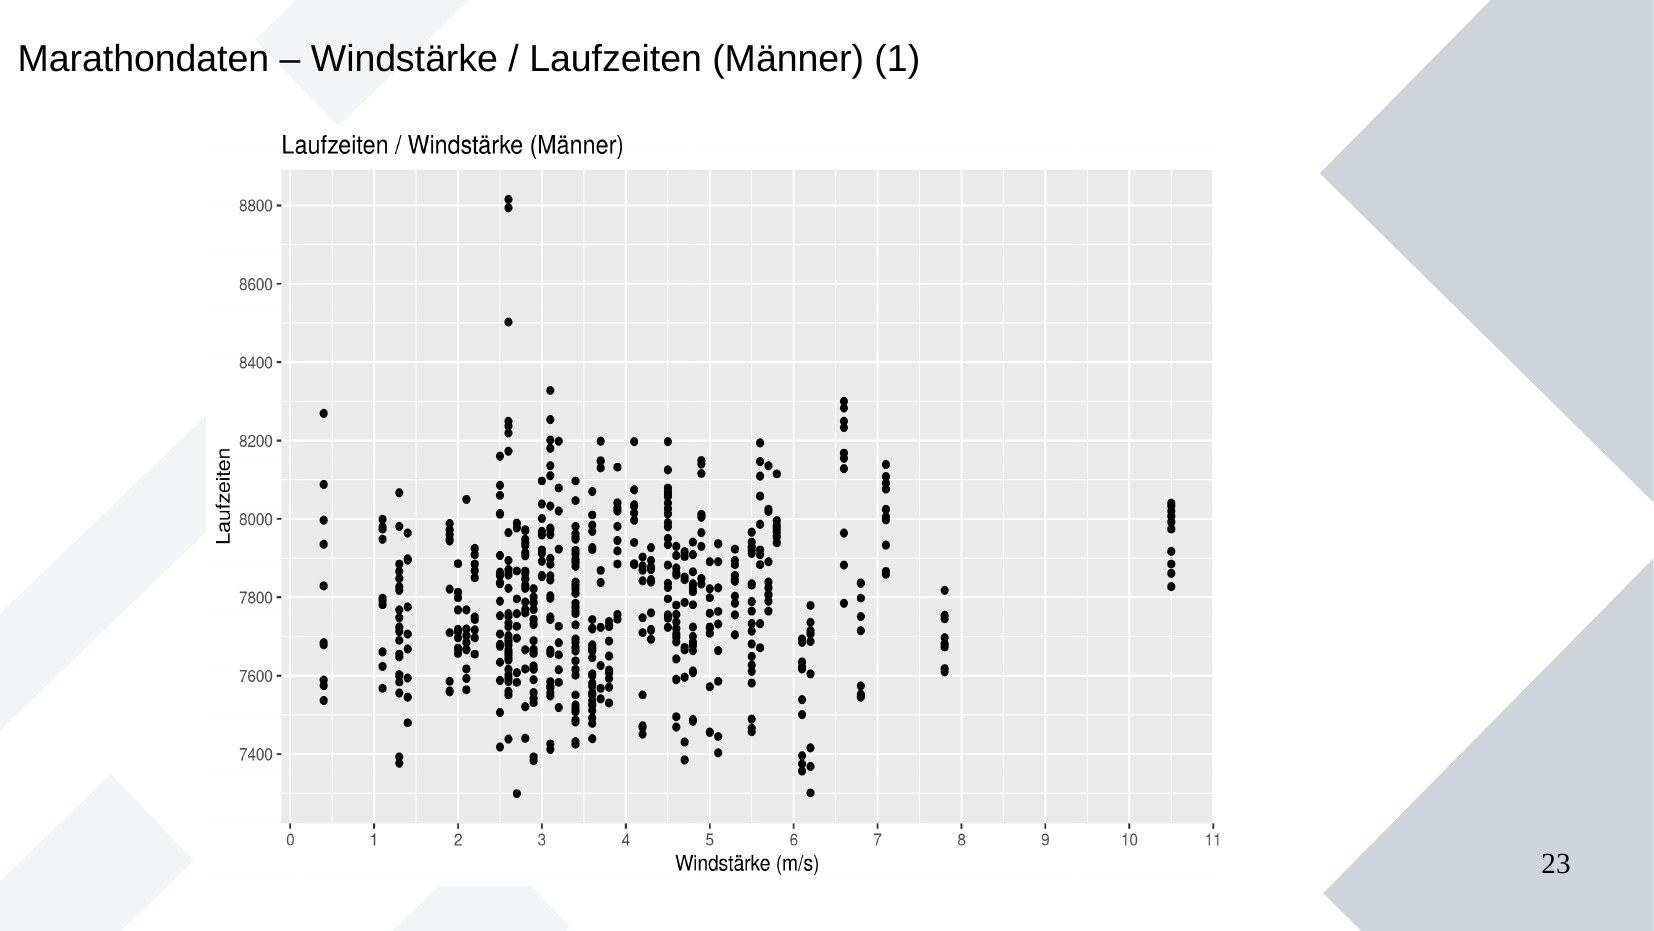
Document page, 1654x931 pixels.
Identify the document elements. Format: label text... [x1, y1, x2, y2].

title Marathondaten – Windstärke / Laufzeiten (Männer) (1) [17, 27, 1506, 89]
picture [206, 124, 1223, 886]
